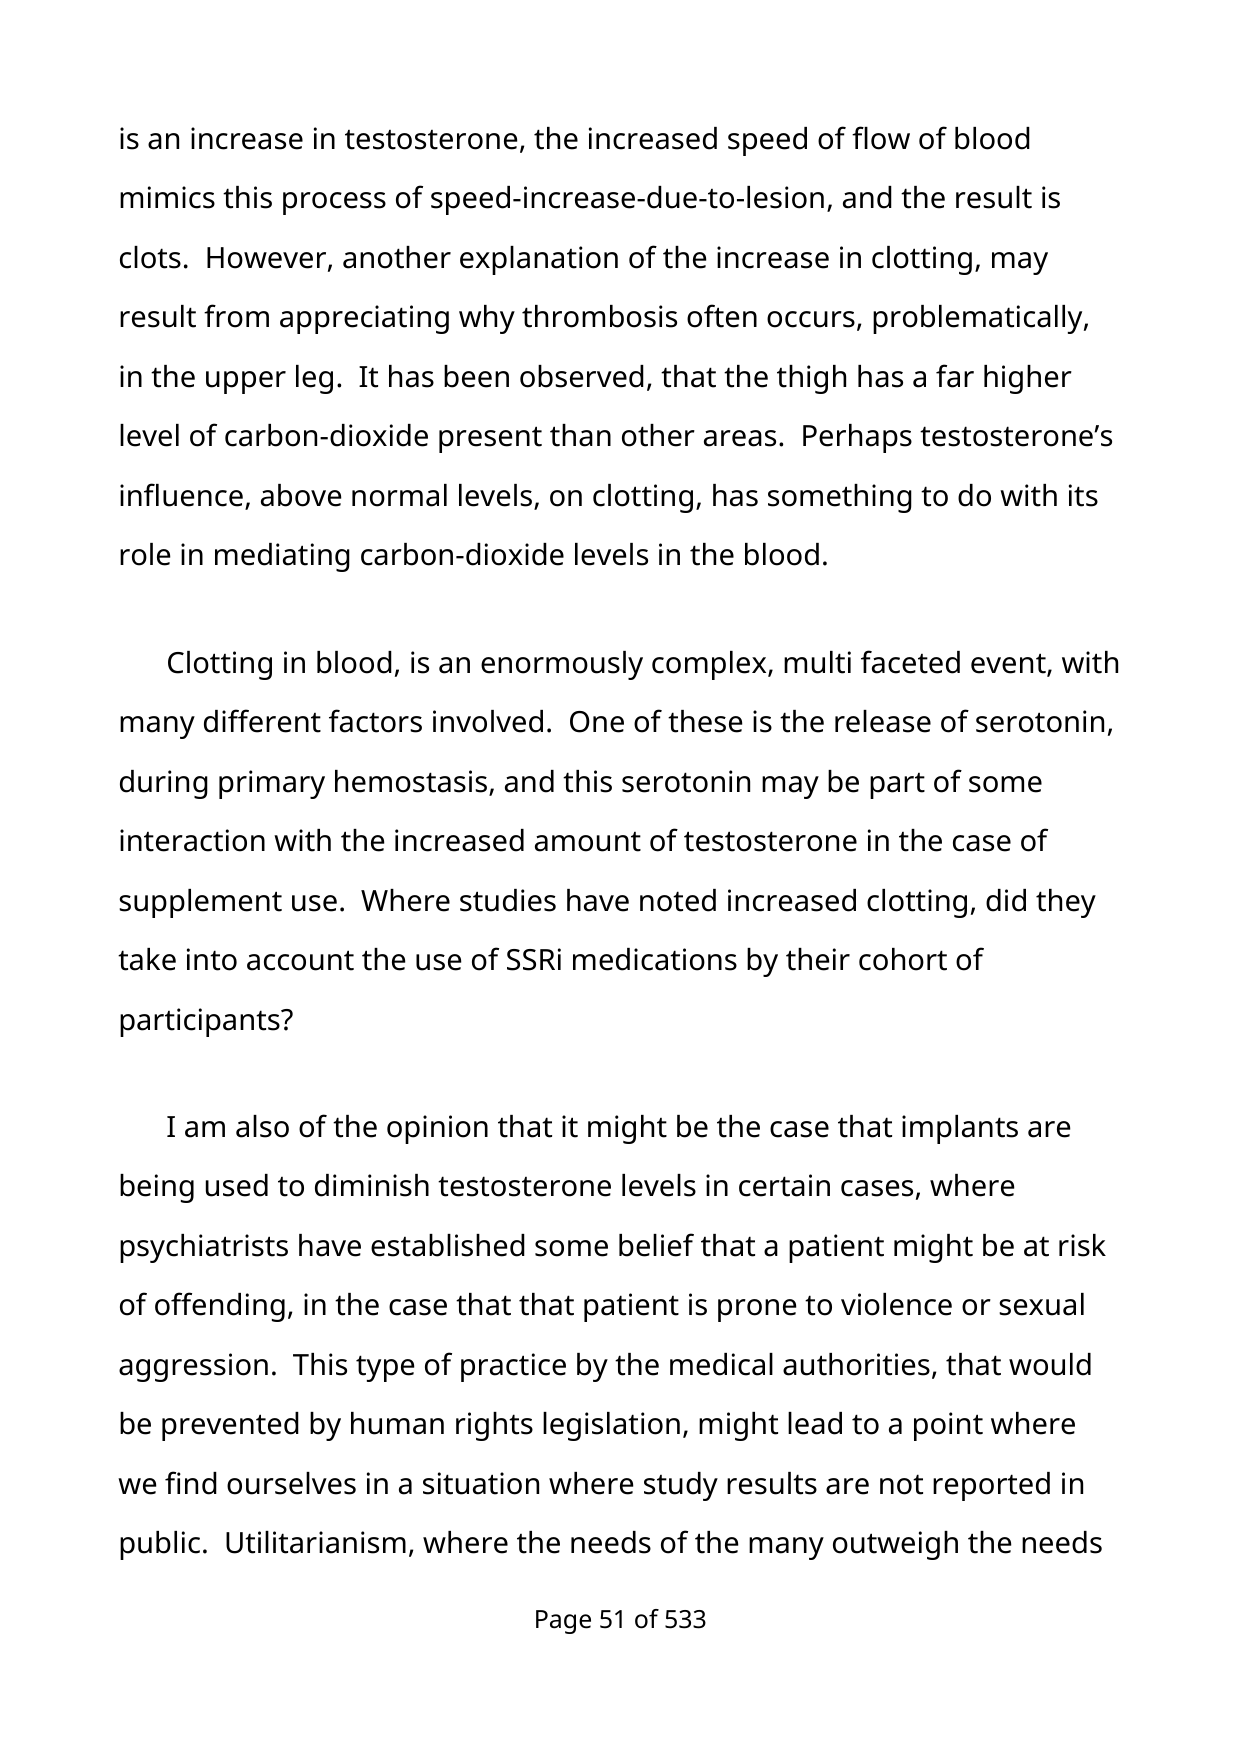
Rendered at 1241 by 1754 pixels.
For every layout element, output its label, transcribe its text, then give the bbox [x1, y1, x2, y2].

text is an increase in testosterone, the increased speed of flow of blood mimics this process of speed-increase-due-to-lesion, and the result is clots. However, another explanation of the increase in clotting, may result from appreciating why thrombosis often occurs, problematically, in the upper leg. It has been observed, that the thigh has a far higher level of carbon-dioxide present than other areas. Perhaps testosterone’s influence, above normal levels, on clotting, has something to do with its role in mediating carbon-dioxide levels in the blood. [118, 118, 1122, 574]
text Clotting in blood, is an enormously complex, multi faceted event, with many different factors involved. One of these is the release of serotonin, during primary hemostasis, and this serotonin may be part of some interaction with the increased amount of testosterone in the case of supplement use. Where studies have noted increased clotting, did they take into account the use of SSRi medications by their cohort of participants? [118, 642, 1122, 1038]
text I am also of the opinion that it might be the case that implants are being used to diminish testosterone levels in certain cases, where psychiatrists have established some belief that a patient might be at risk of offending, in the case that that patient is prone to violence or sexual aggression. This type of practice by the medical authorities, that would be prevented by human rights legislation, might lead to a point where we find ourselves in a situation where study results are not reported in public. Utilitarianism, where the needs of the many outweigh the needs [118, 1106, 1122, 1562]
